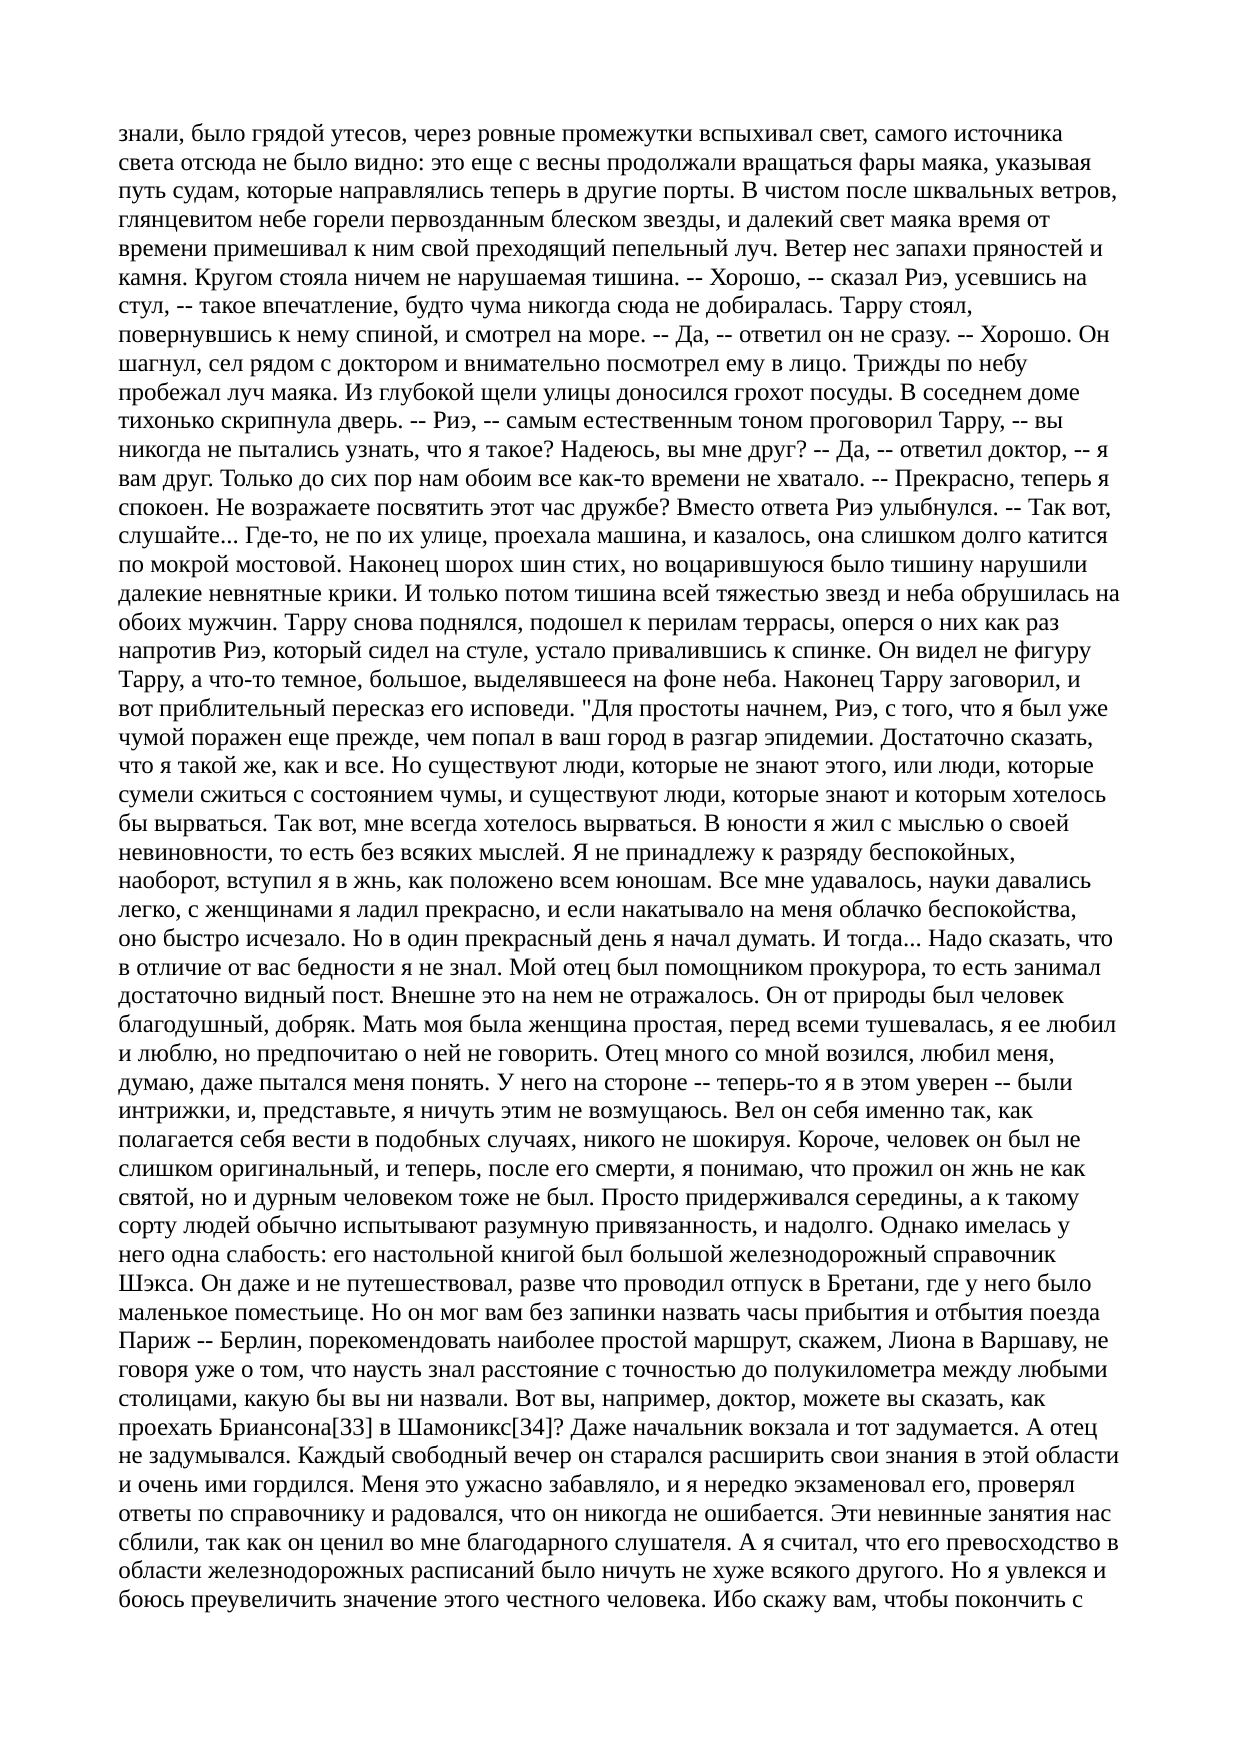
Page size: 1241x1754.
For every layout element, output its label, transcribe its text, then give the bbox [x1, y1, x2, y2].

text знали, было грядой утесов, через ровные промежутки вспыхивал свет, самого источника света отсюда не было видно: это еще с весны продолжали вращаться фары маяка, указывая путь судам, которые направлялись теперь в другие порты. В чистом после шквальных ветров, глянцевитом небе горели первозданным блеском звезды, и далекий свет маяка время от времени примешивал к ним свой преходящий пепельный луч. Ветер нес запахи пряностей и камня. Кругом стояла ничем не нарушаемая тишина. -- Хорошо, -- сказал Риэ, усевшись на стул, -- такое впечатление, будто чума никогда сюда не добиралась. Тарру стоял, повернувшись к нему спиной, и смотрел на море. -- Да, -- ответил он не сразу. -- Хорошо. Он шагнул, сел рядом с доктором и внимательно посмотрел ему в лицо. Трижды по небу пробежал луч маяка. Из глубокой щели улицы доносился грохот посуды. В соседнем доме тихонько скрипнула дверь. -- Риэ, -- самым естественным тоном проговорил Тарру, -- вы никогда не пытались узнать, что я такое? Надеюсь, вы мне друг? -- Да, -- ответил доктор, -- я вам друг. Только до сих пор нам обоим все как-то времени не хватало. -- Прекрасно, теперь я спокоен. Не возражаете посвятить этот час дружбе? Вместо ответа Риэ улыбнулся. -- Так вот, слушайте... Где-то, не по их улице, проехала машина, и казалось, она слишком долго катится по мокрой мостовой. Наконец шорох шин стих, но воцарившуюся было тишину нарушили далекие невнятные крики. И только потом тишина всей тяжестью звезд и неба обрушилась на обоих мужчин. Тарру снова поднялся, подошел к перилам террасы, оперся о них как раз напротив Риэ, который сидел на стуле, устало привалившись к спинке. Он видел не фигуру Тарру, а что-то темное, большое, выделявшееся на фоне неба. Наконец Тарру заговорил, и вот приблительный пересказ его исповеди. "Для простоты начнем, Риэ, с того, что я был уже чумой поражен еще прежде, чем попал в ваш город в разгар эпидемии. Достаточно сказать, что я такой же, как и все. Но существуют люди, которые не знают этого, или люди, которые сумели сжиться с состоянием чумы, и существуют люди, которые знают и которым хотелось бы вырваться. Так вот, мне всегда хотелось вырваться. В юности я жил с мыслью о своей невиновности, то есть без всяких мыслей. Я не принадлежу к разряду беспокойных, наоборот, вступил я в жнь, как положено всем юношам. Все мне удавалось, науки давались легко, с женщинами я ладил прекрасно, и если накатывало на меня облачко беспокойства, оно быстро исчезало. Но в один прекрасный день я начал думать. И тогда... Надо сказать, что в отличие от вас бедности я не знал. Мой отец был помощником прокурора, то есть занимал достаточно видный пост. Внешне это на нем не отражалось. Он от природы был человек благодушный, добряк. Мать моя была женщина простая, перед всеми тушевалась, я ее любил и люблю, но предпочитаю о ней не говорить. Отец много со мной возился, любил меня, думаю, даже пытался меня понять. У него на стороне -- теперь-то я в этом уверен -- были интрижки, и, представьте, я ничуть этим не возмущаюсь. Вел он себя именно так, как полагается себя вести в подобных случаях, никого не шокируя. Короче, человек он был не слишком оригинальный, и теперь, после его смерти, я понимаю, что прожил он жнь не как святой, но и дурным человеком тоже не был. Просто придерживался середины, а к такому сорту людей обычно испытывают разумную привязанность, и надолго. Однако имелась у него одна слабость: его настольной книгой был большой железнодорожный справочник Шэкса. Он даже и не путешествовал, разве что проводил отпуск в Бретани, где у него было маленькое поместьице. Но он мог вам без запинки назвать часы прибытия и отбытия поезда Париж -- Берлин, порекомендовать наиболее простой маршрут, скажем, Лиона в Варшаву, не говоря уже о том, что наусть знал расстояние с точностью до полукилометра между любыми столицами, какую бы вы ни назвали. Вот вы, например, доктор, можете вы сказать, как проехать Бриансона[33] в Шамоникс[34]? Даже начальник вокзала и тот задумается. А отец не задумывался. Каждый свободный вечер он старался расширить свои знания в этой области и очень ими гордился. Меня это ужасно забавляло, и я нередко экзаменовал его, проверял ответы по справочнику и радовался, что он никогда не ошибается. Эти невинные занятия нас сблили, так как он ценил во мне благодарного слушателя. А я считал, что его превосходство в области железнодорожных расписаний было ничуть не хуже всякого другого. Но я увлекся и боюсь преувеличить значение этого честного человека. Ибо скажу вам, чтобы покончить с [118, 118, 1122, 1613]
